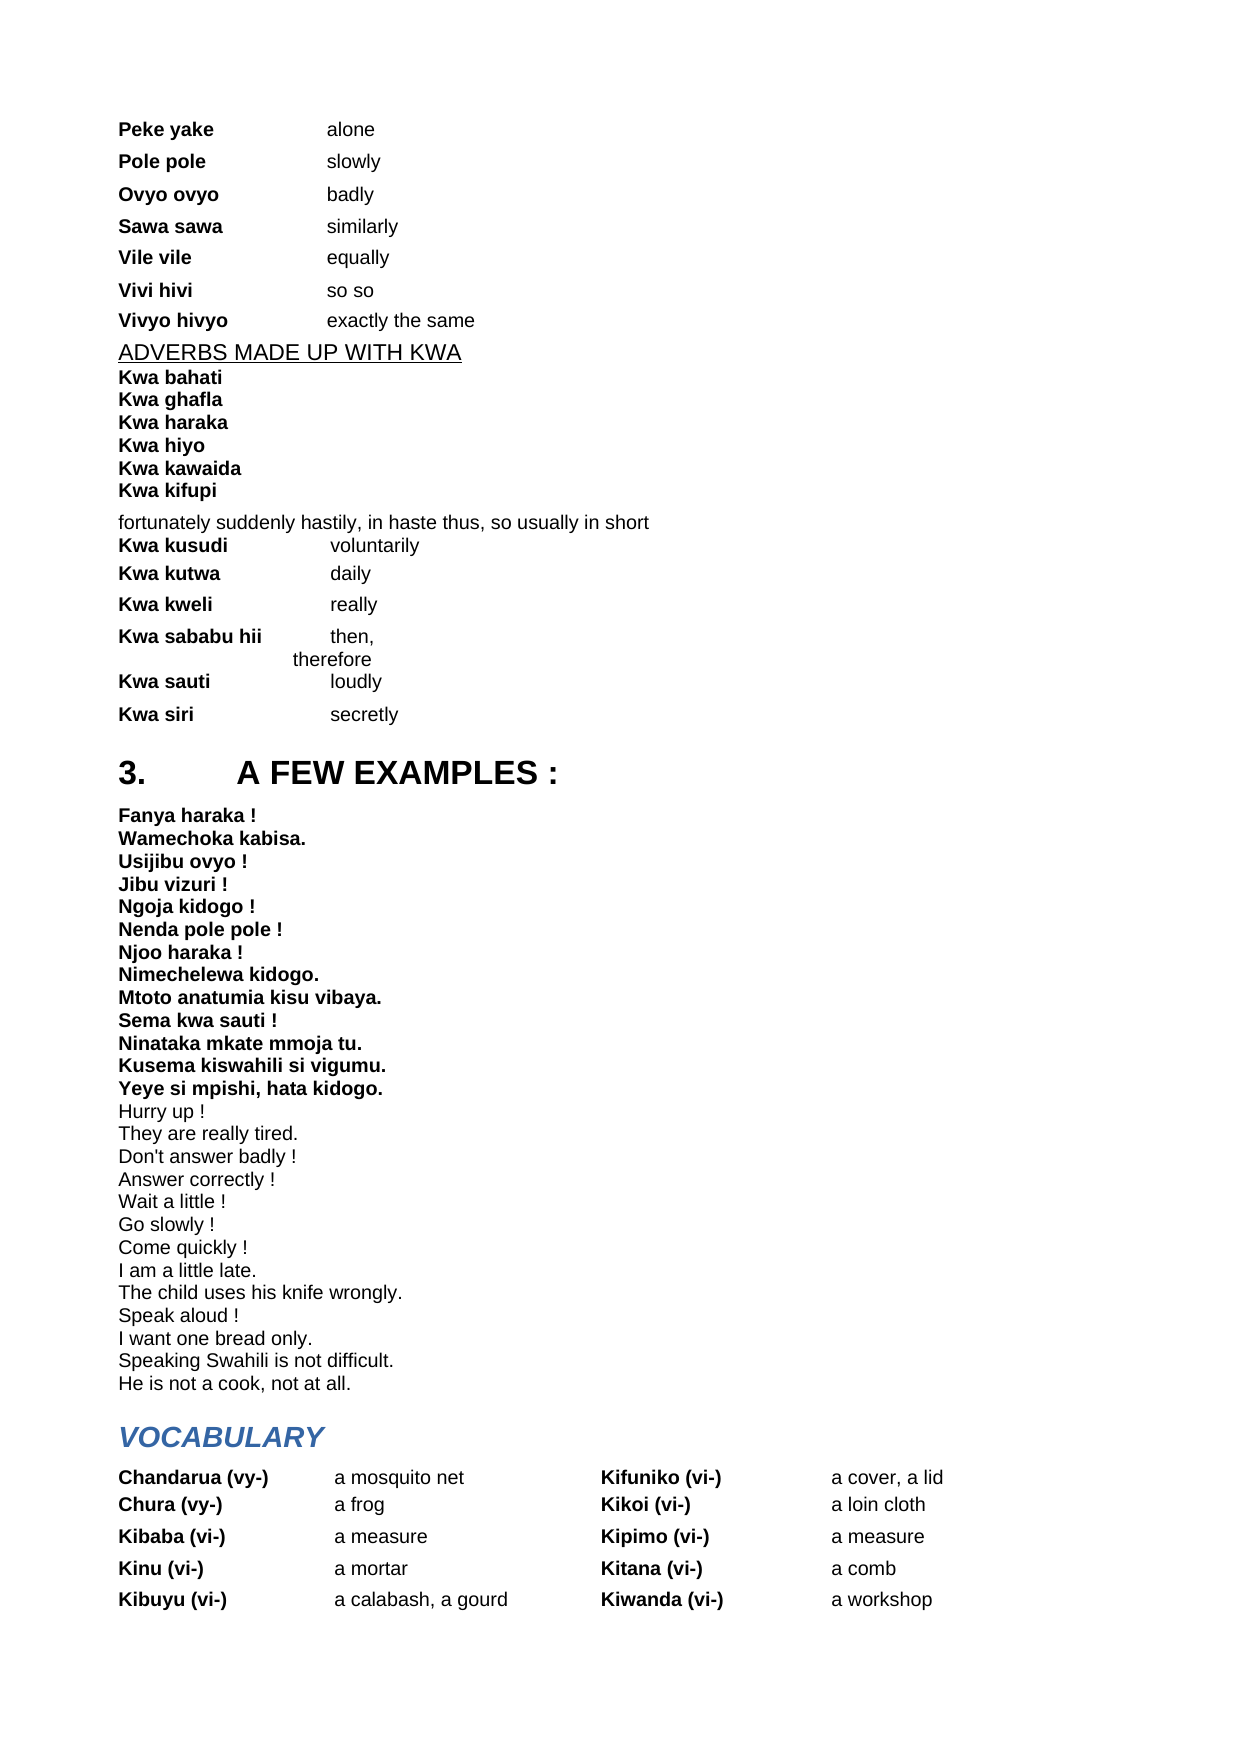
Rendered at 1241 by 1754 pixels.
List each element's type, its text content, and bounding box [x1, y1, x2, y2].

table_cell then, therefore [293, 625, 454, 670]
table_header Chandarua (vy-) [118, 1466, 297, 1493]
text Yeye si mpishi, hata kidogo. [118, 1077, 1122, 1099]
text Fanya haraka ! [118, 804, 1122, 827]
table_cell badly [289, 183, 496, 215]
table_cell Kipimo (vi-) [563, 1525, 794, 1557]
text Kwa haraka [118, 411, 1122, 434]
text Nimechelewa kidogo. [118, 963, 1122, 986]
text Kwa kifupi [118, 479, 1122, 502]
text Answer correctly ! [118, 1168, 1122, 1190]
table_cell Kwa siri [118, 703, 293, 732]
table_cell a comb [794, 1557, 948, 1588]
table_cell Kitana (vi-) [563, 1557, 794, 1588]
subtitle VOCABULARY [118, 1420, 1122, 1453]
text I want one bread only. [118, 1327, 1122, 1349]
text Jibu vizuri ! [118, 872, 1122, 895]
text Kwa bahati [118, 366, 1122, 388]
table_cell Kiwanda (vi-) [563, 1588, 794, 1622]
table_cell Kinu (vi-) [118, 1557, 297, 1588]
subtitle 3. A FEW EXAMPLES : [118, 753, 1122, 792]
table_cell Kwa kweli [118, 593, 293, 625]
text Njoo haraka ! [118, 941, 1122, 963]
table_cell Sawa sawa [118, 215, 289, 246]
table_cell Pole pole [118, 150, 289, 183]
table_cell a measure [297, 1525, 563, 1557]
text Wait a little ! [118, 1190, 1122, 1213]
table_cell a loin cloth [794, 1493, 948, 1525]
text I am a little late. [118, 1258, 1122, 1281]
table_cell really [293, 593, 454, 625]
text Don't answer badly ! [118, 1145, 1122, 1168]
table_header voluntarily [293, 534, 454, 561]
text Kusema kiswahili si vigumu. [118, 1054, 1122, 1077]
text Kwa kawaida [118, 456, 1122, 479]
table_cell Vile vile [118, 246, 289, 279]
table_header a mosquito net [297, 1466, 563, 1493]
text Ngoja kidogo ! [118, 895, 1122, 918]
text He is not a cook, not at all. [118, 1372, 1122, 1395]
text ADVERBS MADE UP WITH KWA [118, 339, 1122, 366]
text They are really tired. [118, 1122, 1122, 1145]
text Speaking Swahili is not difficult. [118, 1349, 1122, 1372]
text Usijibu ovyo ! [118, 850, 1122, 872]
table_header Kifuniko (vi-) [563, 1466, 794, 1493]
table_cell Vivi hivi [118, 279, 289, 309]
table_header Kwa kusudi [118, 534, 293, 561]
table_cell a workshop [794, 1588, 948, 1622]
table_cell equally [289, 246, 496, 279]
text The child uses his knife wrongly. [118, 1281, 1122, 1304]
table_cell a mortar [297, 1557, 563, 1588]
text Hurry up ! [118, 1099, 1122, 1122]
table_cell so so [289, 279, 496, 309]
table_cell Kwa sauti [118, 670, 293, 703]
table_cell similarly [289, 215, 496, 246]
table_cell a frog [297, 1493, 563, 1525]
table_cell secretly [293, 703, 454, 732]
text Sema kwa sauti ! [118, 1009, 1122, 1031]
text Come quickly ! [118, 1236, 1122, 1258]
table_cell daily [293, 561, 454, 592]
text Wamechoka kabisa. [118, 827, 1122, 850]
table_cell exactly the same [289, 309, 496, 339]
table_header a cover, a lid [794, 1466, 948, 1493]
text Mtoto anatumia kisu vibaya. [118, 986, 1122, 1009]
text fortunately suddenly hastily, in haste thus, so usually in short [118, 502, 1122, 534]
table_cell a calabash, a gourd [297, 1588, 563, 1622]
text Ninataka mkate mmoja tu. [118, 1031, 1122, 1054]
table_cell alone [289, 118, 496, 149]
text Kwa ghafla [118, 388, 1122, 411]
table_cell loudly [293, 670, 454, 703]
table_cell slowly [289, 150, 496, 183]
table_cell Kikoi (vi-) [563, 1493, 794, 1525]
table_cell Vivyo hivyo [118, 309, 289, 339]
table_cell Chura (vy-) [118, 1493, 297, 1525]
text Speak aloud ! [118, 1304, 1122, 1327]
table_cell a measure [794, 1525, 948, 1557]
table_cell Kibaba (vi-) [118, 1525, 297, 1557]
text Kwa hiyo [118, 434, 1122, 456]
text Nenda pole pole ! [118, 918, 1122, 941]
text Go slowly ! [118, 1213, 1122, 1236]
table_cell Peke yake [118, 118, 289, 149]
table_cell Kwa sababu hii [118, 625, 293, 670]
table_cell Ovyo ovyo [118, 183, 289, 215]
table_cell Kibuyu (vi-) [118, 1588, 297, 1622]
table_cell Kwa kutwa [118, 561, 293, 592]
